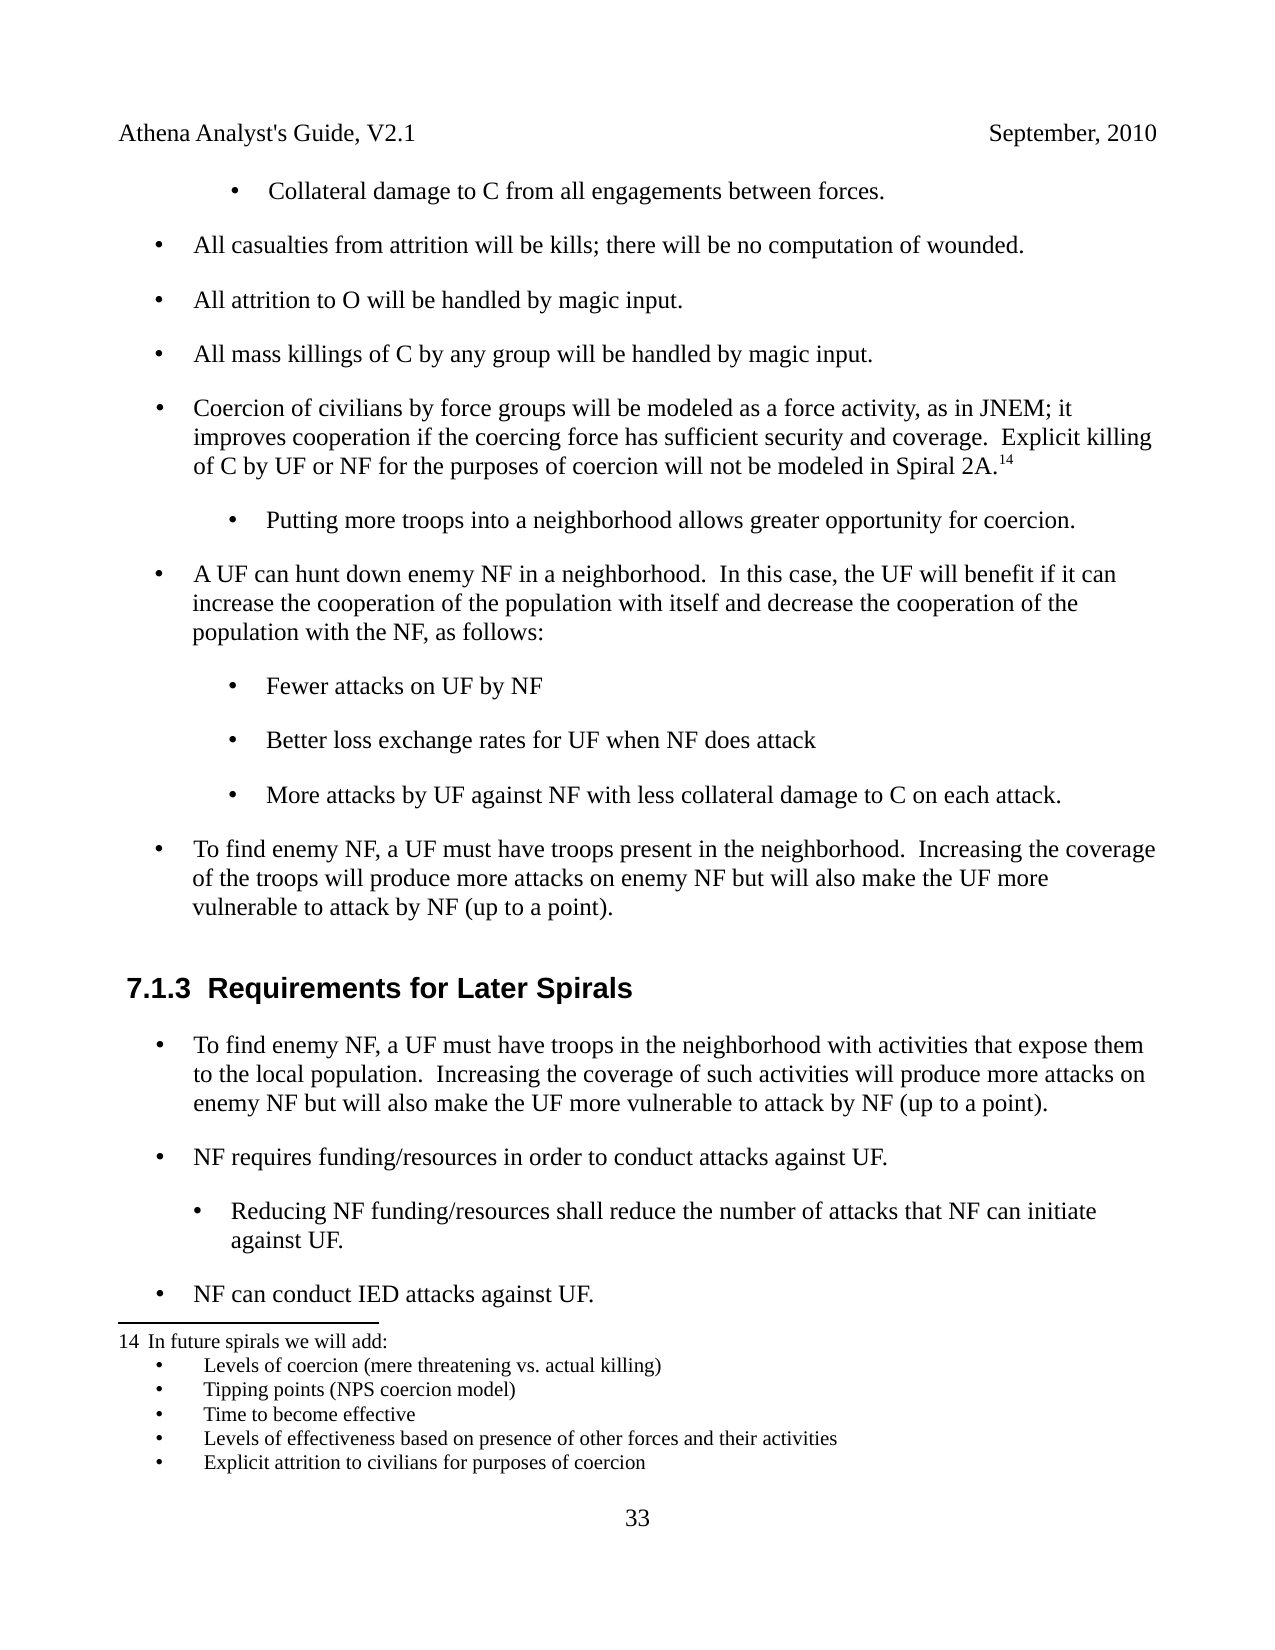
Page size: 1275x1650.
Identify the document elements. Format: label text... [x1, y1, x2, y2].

list To find enemy NF, a UF must have troops in the neighborhood with activities that expose them to the local population. Increasing the coverage of such activities will produce more attacks on enemy NF but will also make the UF more vulnerable to attack by NF (up to a point). [156, 1030, 1157, 1117]
list All casualties from attrition will be kills; there will be no computation of wounded. [154, 231, 1157, 259]
list Time to become effective [156, 1401, 1157, 1426]
list Levels of coercion (mere threatening vs. actual killing) [156, 1353, 1157, 1377]
list A UF can hunt down enemy NF in a neighborhood. In this case, the UF will benefit if it can increase the cooperation of the population with itself and decrease the cooperation of the population with the NF, as follows: [154, 559, 1157, 646]
list NF can conduct IED attacks against UF. [156, 1279, 1157, 1308]
list All mass killings of C by any group will be handled by magic input. [154, 339, 1157, 368]
list Tipping points (NPS coercion model) [156, 1377, 1157, 1401]
subtitle Requirements for Later Spirals [118, 971, 1157, 1005]
list In future spirals we will add: [118, 1329, 1157, 1353]
list Reducing NF funding/resources shall reduce the number of attacks that NF can initiate against UF. [193, 1196, 1157, 1254]
list Levels of effectiveness based on presence of other forces and their activities [156, 1426, 1157, 1449]
list To find enemy NF, a UF must have troops present in the neighborhood. Increasing the coverage of the troops will produce more attacks on enemy NF but will also make the UF more vulnerable to attack by NF (up to a point). [154, 834, 1157, 920]
list All attrition to O will be handled by magic input. [154, 285, 1157, 314]
list Fewer attacks on UF by NF [228, 671, 1157, 700]
list Explicit attrition to civilians for purposes of coercion [156, 1449, 1157, 1474]
list NF requires funding/resources in order to conduct attacks against UF. [156, 1142, 1157, 1171]
list Better loss exchange rates for UF when NF does attack [228, 726, 1157, 754]
list Putting more troops into a neighborhood allows greater opportunity for coercion. [228, 505, 1157, 534]
list Collateral damage to C from all engagements between forces. [231, 176, 1157, 205]
list Coercion of civilians by force groups will be modeled as a force activity, as in JNEM; it improves cooperation if the coercing force has sufficient security and coverage. Explicit killing of C by UF or NF for the purposes of coercion will not be modeled in Spiral 2A. [156, 393, 1157, 480]
list More attacks by UF against NF with less collateral damage to C on each attack. [228, 780, 1157, 808]
